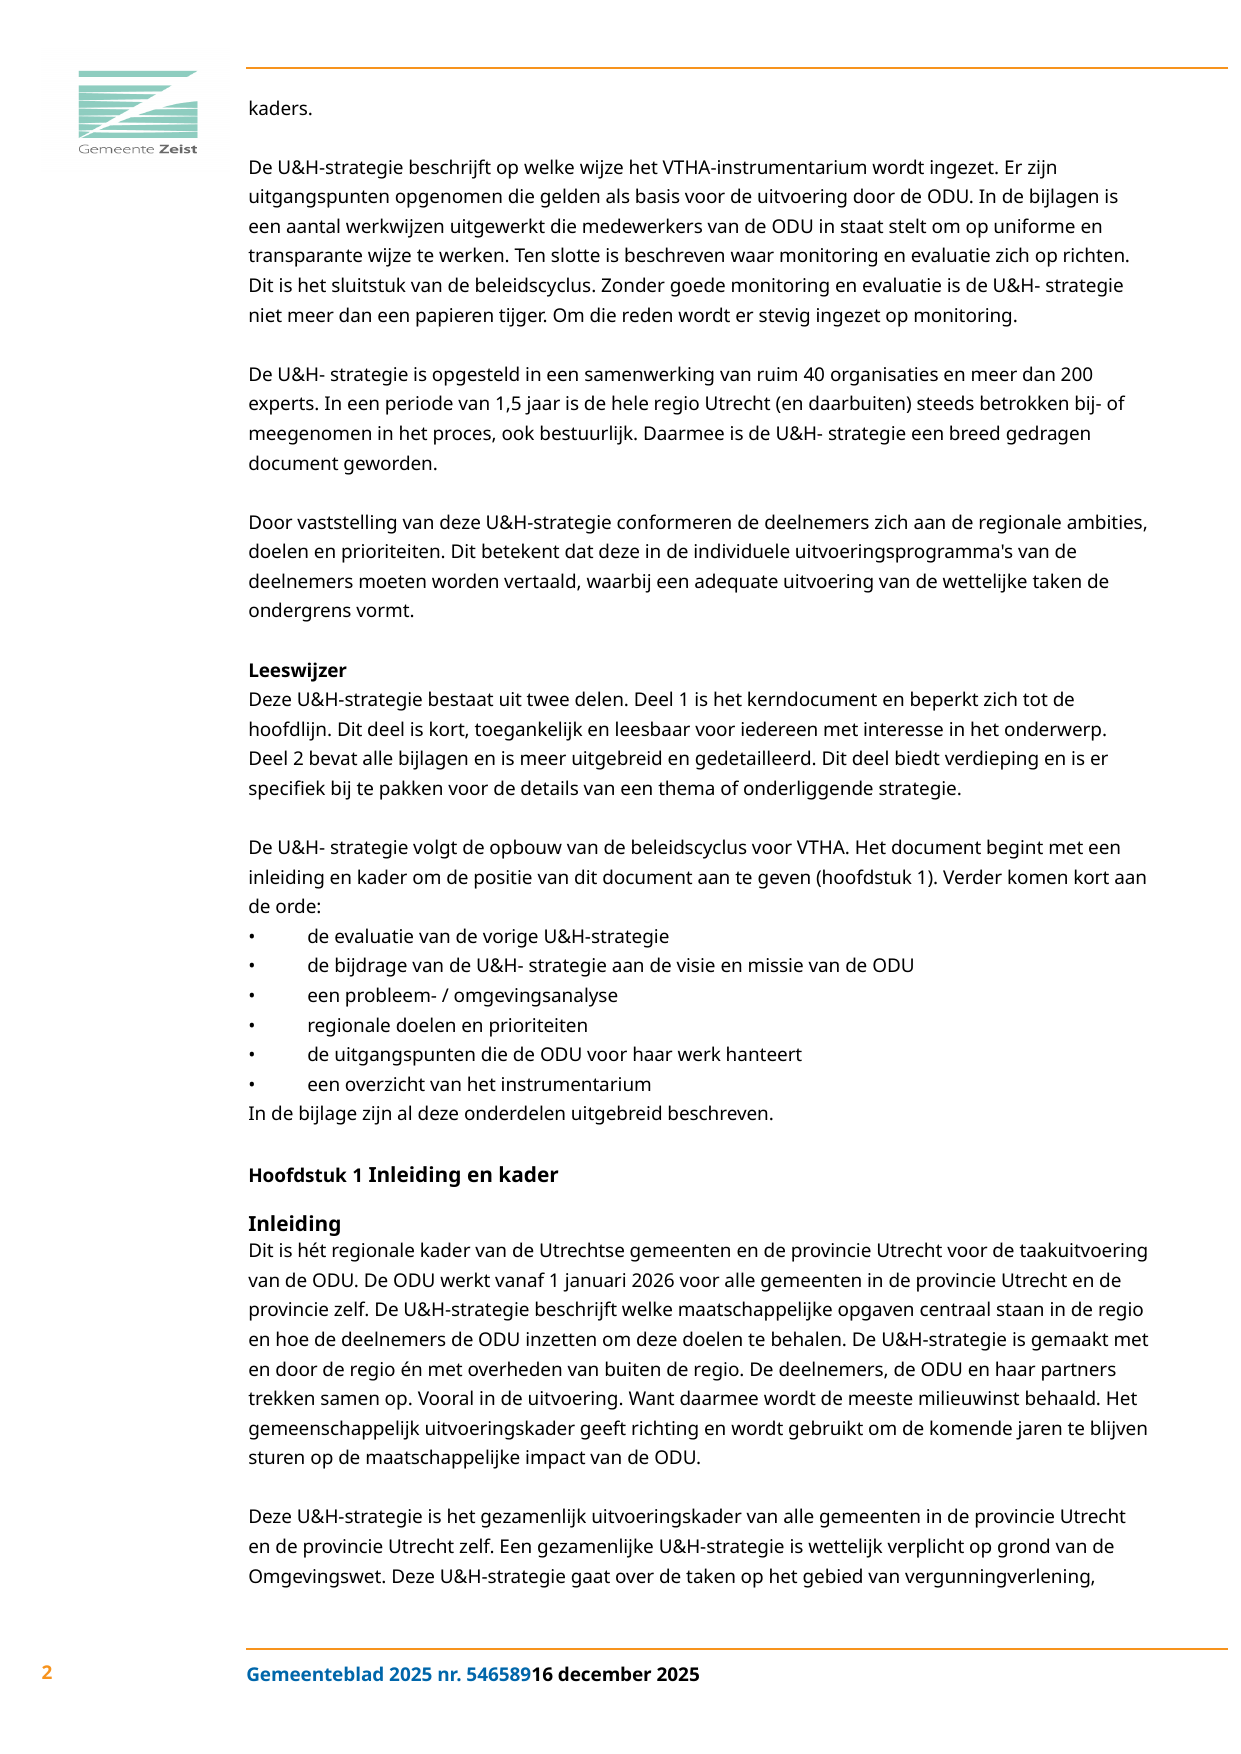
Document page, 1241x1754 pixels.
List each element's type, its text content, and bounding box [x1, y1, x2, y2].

list een probleem- / omgevingsanalyse [248, 982, 1152, 1008]
list regionale doelen en prioriteiten [248, 1012, 1152, 1038]
text In de bijlage zijn al deze onderdelen uitgebreid beschreven. [248, 1101, 1152, 1126]
text Deze U&H-strategie is het gezamenlijk uitvoeringskader van alle gemeenten in de provincie Utrecht en de provincie Utrecht zelf. Een gezamenlijke U&H-strategie is wettelijk verplicht op grond van de Omgevingswet. Deze U&H-strategie gaat over de taken op het gebied van vergunningverlening, [248, 1504, 1152, 1589]
text Door vaststelling van deze U&H-strategie conformeren de deelnemers zich aan de regionale ambities, doelen en prioriteiten. Dit betekent dat deze in de individuele uitvoeringsprogramma's van de deelnemers moeten worden vertaald, waarbij een adequate uitvoering van de wettelijke taken de ondergrens vormt. [248, 509, 1152, 623]
text De U&H- strategie volgt de opbouw van de beleidscyclus voor VTHA. Het document begint met een inleiding en kader om de positie van dit document aan te geven (hoofdstuk 1). Verder komen kort aan de orde: [248, 834, 1152, 919]
text Inleiding [248, 1209, 1152, 1237]
text Dit is hét regionale kader van de Utrechtse gemeenten en de provincie Utrecht voor de taakuitvoering van de ODU. De ODU werkt vanaf 1 januari 2026 voor alle gemeenten in de provincie Utrecht en de provincie zelf. De U&H-strategie beschrijft welke maatschappelijke opgaven centraal staan in de regio en hoe de deelnemers de ODU inzetten om deze doelen te behalen. De U&H-strategie is gemaakt met en door de regio én met overheden van buiten de regio. De deelnemers, de ODU en haar partners trekken samen op. Vooral in de uitvoering. Want daarmee wordt de meeste milieuwinst behaald. Het gemeenschappelijk uitvoeringskader geeft richting en wordt gebruikt om de komende jaren te blijven sturen op de maatschappelijke impact van de ODU. [248, 1237, 1152, 1470]
text De U&H-strategie beschrijft op welke wijze het VTHA-instrumentarium wordt ingezet. Er zijn uitgangspunten opgenomen die gelden als basis voor de uitvoering door de ODU. In de bijlagen is een aantal werkwijzen uitgewerkt die medewerkers van de ODU in staat stelt om op uniforme en transparante wijze te werken. Ten slotte is beschreven waar monitoring en evaluatie zich op richten. Dit is het sluitstuk van de beleidscyclus. Zonder goede monitoring en evaluatie is de U&H- strategie niet meer dan een papieren tijger. Om die reden wordt er stevig ingezet op monitoring. [248, 154, 1152, 328]
text Hoofdstuk 1 Inleiding en kader [248, 1160, 1152, 1188]
text kaders. [248, 95, 1152, 121]
text Leeswijzer [248, 657, 1152, 683]
list de bijdrage van de U&H- strategie aan de visie en missie van de ODU [248, 953, 1152, 978]
list de uitgangspunten die de ODU voor haar werk hanteert [248, 1041, 1152, 1067]
text Deze U&H-strategie bestaat uit twee delen. Deel 1 is het kerndocument en beperkt zich tot de hoofdlijn. Dit deel is kort, toegankelijk en leesbaar voor iedereen met interesse in het onderwerp. Deel 2 bevat alle bijlagen en is meer uitgebreid en gedetailleerd. Dit deel biedt verdieping en is er specifiek bij te pakken voor de details van een thema of onderliggende strategie. [248, 686, 1152, 801]
picture [41, 47, 231, 172]
text De U&H- strategie is opgesteld in een samenwerking van ruim 40 organisaties en meer dan 200 experts. In een periode van 1,5 jaar is de hele regio Utrecht (en daarbuiten) steeds betrokken bij- of meegenomen in het proces, ook bestuurlijk. Daarmee is de U&H- strategie een breed gedragen document geworden. [248, 361, 1152, 476]
list de evaluatie van de vorige U&H-strategie [248, 923, 1152, 949]
list een overzicht van het instrumentarium [248, 1071, 1152, 1097]
